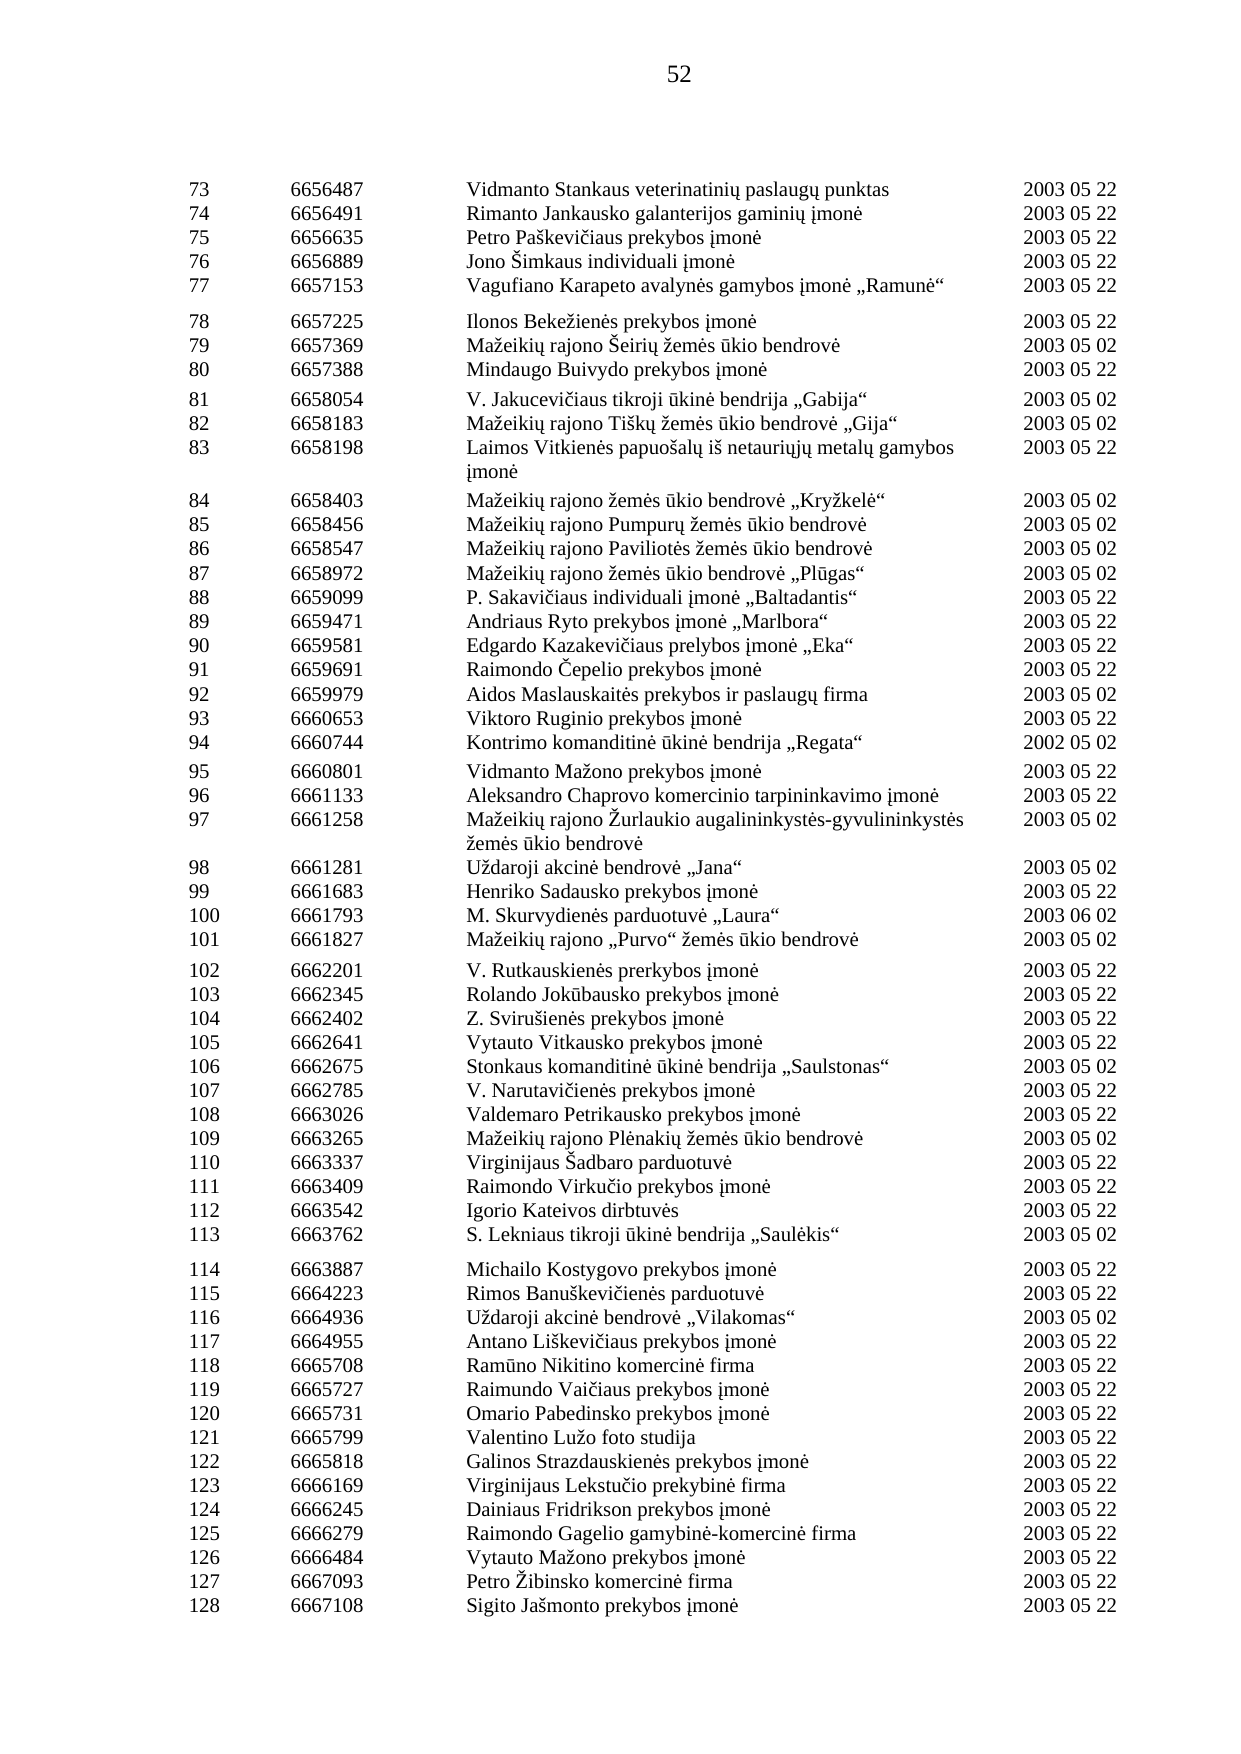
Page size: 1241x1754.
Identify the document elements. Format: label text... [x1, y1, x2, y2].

table_cell 80 [177, 357, 279, 387]
table_cell 100 [177, 903, 279, 927]
table_cell 82 [177, 411, 279, 435]
table_cell 6666279 [279, 1521, 455, 1545]
table_cell 6663026 [279, 1102, 455, 1126]
table_cell Uždaroji akcinė bendrovė „Jana“ [455, 855, 1012, 879]
table_cell M. Skurvydienės parduotuvė „Laura“ [455, 903, 1012, 927]
table_cell Virginijaus Šadbaro parduotuvė [455, 1150, 1012, 1174]
table_cell 114 [177, 1257, 279, 1281]
table_cell 6656889 [279, 249, 455, 273]
table_cell 2003 05 22 [1012, 1545, 1181, 1569]
table_cell Viktoro Ruginio prekybos įmonė [455, 706, 1012, 729]
table_cell 120 [177, 1401, 279, 1425]
table_cell 6656491 [279, 201, 455, 225]
table_cell 2003 05 22 [1012, 1401, 1181, 1425]
table_cell 6659471 [279, 609, 455, 633]
table_cell 110 [177, 1150, 279, 1174]
table_cell 108 [177, 1102, 279, 1126]
table_cell 6658547 [279, 536, 455, 561]
table_cell 2003 05 22 [1012, 309, 1181, 333]
table_cell Omario Pabedinsko prekybos įmonė [455, 1401, 1012, 1425]
table_cell 78 [177, 309, 279, 333]
table_cell 6659691 [279, 658, 455, 681]
table_cell 6659099 [279, 585, 455, 609]
table_cell 2003 05 22 [1012, 879, 1181, 903]
table_cell 118 [177, 1353, 279, 1377]
table_cell 86 [177, 536, 279, 561]
table_cell 77 [177, 274, 279, 309]
table_cell Aleksandro Chaprovo komercinio tarpininkavimo įmonė [455, 783, 1012, 807]
table_cell Kontrimo komanditinė ūkinė bendrija „Regata“ [455, 730, 1012, 759]
table_cell 2003 05 02 [1012, 1222, 1181, 1257]
table_cell Mažeikių rajono žemės ūkio bendrovė „Kryžkelė“ [455, 488, 1012, 512]
table_cell Mažeikių rajono Paviliotės žemės ūkio bendrovė [455, 536, 1012, 561]
table_cell 2003 05 02 [1012, 488, 1181, 512]
table_cell 2003 05 22 [1012, 201, 1181, 225]
table_cell 91 [177, 658, 279, 681]
table_cell 6660744 [279, 730, 455, 759]
table_cell 2003 05 22 [1012, 1425, 1181, 1449]
table_cell Rimanto Jankausko galanterijos gaminių įmonė [455, 201, 1012, 225]
table_cell Sigito Jašmonto prekybos įmonė [455, 1594, 1012, 1617]
table_cell 97 [177, 807, 279, 855]
table_cell 2003 05 22 [1012, 1473, 1181, 1497]
table_cell 6662402 [279, 1006, 455, 1030]
table_cell Rolando Jokūbausko prekybos įmonė [455, 982, 1012, 1006]
table_cell Valdemaro Petrikausko prekybos įmonė [455, 1102, 1012, 1126]
table_cell 6661827 [279, 928, 455, 957]
table_cell 2003 05 02 [1012, 1305, 1181, 1329]
table_cell 109 [177, 1126, 279, 1150]
table_cell 6665731 [279, 1401, 455, 1425]
table_cell 2003 05 22 [1012, 1497, 1181, 1521]
table_cell 6658183 [279, 411, 455, 435]
table_cell Raimundo Vaičiaus prekybos įmonė [455, 1377, 1012, 1401]
table_cell Mažeikių rajono Šeirių žemės ūkio bendrovė [455, 333, 1012, 357]
table_cell Vytauto Mažono prekybos įmonė [455, 1545, 1012, 1569]
table_cell Michailo Kostygovo prekybos įmonė [455, 1257, 1012, 1281]
table_cell 6665799 [279, 1425, 455, 1449]
table_cell 6663265 [279, 1126, 455, 1150]
table_cell Vidmanto Mažono prekybos įmonė [455, 759, 1012, 783]
table_cell 6661281 [279, 855, 455, 879]
table_cell 92 [177, 681, 279, 706]
table_cell Laimos Vitkienės papuošalų iš netauriųjų metalų gamybos įmonė [455, 435, 1012, 488]
table_cell 6660801 [279, 759, 455, 783]
table_cell Raimondo Gagelio gamybinė-komercinė firma [455, 1521, 1012, 1545]
table_cell 6662641 [279, 1030, 455, 1054]
table_cell 76 [177, 249, 279, 273]
table_cell 105 [177, 1030, 279, 1054]
table_cell 107 [177, 1078, 279, 1102]
table_cell 2003 05 02 [1012, 387, 1181, 411]
table_cell 6659979 [279, 681, 455, 706]
table_cell 113 [177, 1222, 279, 1257]
table_cell Igorio Kateivos dirbtuvės [455, 1198, 1012, 1222]
table_cell 2003 05 22 [1012, 1030, 1181, 1054]
table_cell Galinos Strazdauskienės prekybos įmonė [455, 1449, 1012, 1473]
table_cell Mažeikių rajono Žurlaukio augalininkystės-gyvulininkystės žemės ūkio bendrovė [455, 807, 1012, 855]
table_cell 2003 05 22 [1012, 1329, 1181, 1353]
table_cell 6663762 [279, 1222, 455, 1257]
table_cell 2003 05 02 [1012, 536, 1181, 561]
table_cell 6661793 [279, 903, 455, 927]
table_cell 2003 05 02 [1012, 512, 1181, 536]
table_cell 6657369 [279, 333, 455, 357]
table_cell 117 [177, 1329, 279, 1353]
table_cell Mažeikių rajono Plėnakių žemės ūkio bendrovė [455, 1126, 1012, 1150]
table_cell 6666169 [279, 1473, 455, 1497]
table_cell 6665727 [279, 1377, 455, 1401]
table_cell Petro Paškevičiaus prekybos įmonė [455, 225, 1012, 249]
table_cell 6658054 [279, 387, 455, 411]
table_cell 6665708 [279, 1353, 455, 1377]
table_cell 87 [177, 561, 279, 585]
table_cell 6663887 [279, 1257, 455, 1281]
table_cell 2003 05 02 [1012, 561, 1181, 585]
table_cell 6660653 [279, 706, 455, 729]
table_cell 2003 05 02 [1012, 681, 1181, 706]
table_cell Mažeikių rajono Pumpurų žemės ūkio bendrovė [455, 512, 1012, 536]
table_cell 88 [177, 585, 279, 609]
table_cell 96 [177, 783, 279, 807]
table_cell 2003 05 22 [1012, 274, 1181, 309]
table_cell Mažeikių rajono žemės ūkio bendrovė „Plūgas“ [455, 561, 1012, 585]
table_cell 121 [177, 1425, 279, 1449]
table_cell Andriaus Ryto prekybos įmonė „Marlbora“ [455, 609, 1012, 633]
table_cell 6661258 [279, 807, 455, 855]
table_cell 6656635 [279, 225, 455, 249]
table_cell 124 [177, 1497, 279, 1521]
table_cell Edgardo Kazakevičiaus prelybos įmonė „Eka“ [455, 633, 1012, 657]
table_cell Henriko Sadausko prekybos įmonė [455, 879, 1012, 903]
table_cell 6661133 [279, 783, 455, 807]
table_cell 116 [177, 1305, 279, 1329]
table_cell 2003 05 22 [1012, 1102, 1181, 1126]
table_cell Ilonos Bekežienės prekybos įmonė [455, 309, 1012, 333]
table_cell 119 [177, 1377, 279, 1401]
table_cell 85 [177, 512, 279, 536]
table_cell Uždaroji akcinė bendrovė „Vilakomas“ [455, 1305, 1012, 1329]
table_cell 2003 06 02 [1012, 903, 1181, 927]
table_cell 6667093 [279, 1569, 455, 1593]
table_cell 6664955 [279, 1329, 455, 1353]
table_cell 74 [177, 201, 279, 225]
table_cell 2003 05 02 [1012, 333, 1181, 357]
table_cell Stonkaus komanditinė ūkinė bendrija „Saulstonas“ [455, 1054, 1012, 1078]
table_cell 6658198 [279, 435, 455, 488]
table_cell 111 [177, 1174, 279, 1198]
table_cell 6659581 [279, 633, 455, 657]
table_cell 6661683 [279, 879, 455, 903]
table_cell 81 [177, 387, 279, 411]
table_cell 6657153 [279, 274, 455, 309]
table_cell 122 [177, 1449, 279, 1473]
table_cell Raimondo Čepelio prekybos įmonė [455, 658, 1012, 681]
table_cell 2003 05 22 [1012, 958, 1181, 982]
table_cell 6662785 [279, 1078, 455, 1102]
table_cell 2003 05 22 [1012, 1198, 1181, 1222]
table_cell 83 [177, 435, 279, 488]
table_cell 2002 05 02 [1012, 730, 1181, 759]
table_cell 125 [177, 1521, 279, 1545]
table_cell 103 [177, 982, 279, 1006]
table_cell 6657388 [279, 357, 455, 387]
table_cell Z. Svirušienės prekybos įmonė [455, 1006, 1012, 1030]
table_cell 90 [177, 633, 279, 657]
table_cell 73 [177, 177, 279, 201]
table_cell P. Sakavičiaus individuali įmonė „Baltadantis“ [455, 585, 1012, 609]
table_cell 2003 05 22 [1012, 357, 1181, 387]
table_cell 79 [177, 333, 279, 357]
table_cell 6657225 [279, 309, 455, 333]
table_cell 2003 05 22 [1012, 1569, 1181, 1593]
table_cell Aidos Maslauskaitės prekybos ir paslaugų firma [455, 681, 1012, 706]
table_cell 89 [177, 609, 279, 633]
table_cell 2003 05 02 [1012, 928, 1181, 957]
table_cell Valentino Lužo foto studija [455, 1425, 1012, 1449]
table_cell 2003 05 22 [1012, 249, 1181, 273]
table_cell 6658403 [279, 488, 455, 512]
table_cell Raimondo Virkučio prekybos įmonė [455, 1174, 1012, 1198]
table_cell 84 [177, 488, 279, 512]
table_cell Jono Šimkaus individuali įmonė [455, 249, 1012, 273]
table_cell 127 [177, 1569, 279, 1593]
table_cell 6664223 [279, 1281, 455, 1305]
table_cell 2003 05 22 [1012, 225, 1181, 249]
table_cell 98 [177, 855, 279, 879]
table_cell 2003 05 22 [1012, 1006, 1181, 1030]
table_cell Antano Liškevičiaus prekybos įmonė [455, 1329, 1012, 1353]
table_cell S. Lekniaus tikroji ūkinė bendrija „Saulėkis“ [455, 1222, 1012, 1257]
table_cell 101 [177, 928, 279, 957]
table_cell 2003 05 22 [1012, 609, 1181, 633]
table_cell Rimos Banuškevičienės parduotuvė [455, 1281, 1012, 1305]
table_cell 99 [177, 879, 279, 903]
table_cell 2003 05 22 [1012, 1521, 1181, 1545]
table_cell Ramūno Nikitino komercinė firma [455, 1353, 1012, 1377]
table_cell 102 [177, 958, 279, 982]
table_cell 93 [177, 706, 279, 729]
table_cell 2003 05 22 [1012, 1150, 1181, 1174]
table_cell 126 [177, 1545, 279, 1569]
table_cell 2003 05 22 [1012, 633, 1181, 657]
table_cell 6662675 [279, 1054, 455, 1078]
table_cell 128 [177, 1594, 279, 1617]
table_cell 2003 05 02 [1012, 1054, 1181, 1078]
table_cell 2003 05 22 [1012, 759, 1181, 783]
table_cell 6663409 [279, 1174, 455, 1198]
table_cell 2003 05 02 [1012, 1126, 1181, 1150]
table_cell 6664936 [279, 1305, 455, 1329]
table_cell 6665818 [279, 1449, 455, 1473]
table_cell 2003 05 22 [1012, 177, 1181, 201]
table_cell 112 [177, 1198, 279, 1222]
table_cell 2003 05 22 [1012, 1449, 1181, 1473]
table_cell 2003 05 22 [1012, 658, 1181, 681]
table_cell Mažeikių rajono Tiškų žemės ūkio bendrovė „Gija“ [455, 411, 1012, 435]
table_cell Vidmanto Stankaus veterinatinių paslaugų punktas [455, 177, 1012, 201]
table_cell 6663337 [279, 1150, 455, 1174]
table_cell 6662201 [279, 958, 455, 982]
table_cell Petro Žibinsko komercinė firma [455, 1569, 1012, 1593]
table_cell V. Rutkauskienės prerkybos įmonė [455, 958, 1012, 982]
table_cell 6666245 [279, 1497, 455, 1521]
table_cell 2003 05 22 [1012, 1377, 1181, 1401]
table_cell 2003 05 22 [1012, 1281, 1181, 1305]
table_cell 2003 05 22 [1012, 706, 1181, 729]
table_cell 123 [177, 1473, 279, 1497]
table_cell Vytauto Vitkausko prekybos įmonė [455, 1030, 1012, 1054]
table_cell 94 [177, 730, 279, 759]
table_cell 2003 05 22 [1012, 435, 1181, 488]
table_cell 2003 05 22 [1012, 1594, 1181, 1617]
table_cell Mindaugo Buivydo prekybos įmonė [455, 357, 1012, 387]
table_cell Mažeikių rajono „Purvo“ žemės ūkio bendrovė [455, 928, 1012, 957]
table_cell 2003 05 02 [1012, 411, 1181, 435]
table_cell V. Jakucevičiaus tikroji ūkinė bendrija „Gabija“ [455, 387, 1012, 411]
table_cell 75 [177, 225, 279, 249]
table_cell 2003 05 22 [1012, 783, 1181, 807]
table_cell 6666484 [279, 1545, 455, 1569]
table_cell 2003 05 22 [1012, 1257, 1181, 1281]
table_cell 2003 05 22 [1012, 1353, 1181, 1377]
table_cell Vagufiano Karapeto avalynės gamybos įmonė „Ramunė“ [455, 274, 1012, 309]
table_cell 115 [177, 1281, 279, 1305]
table_cell 95 [177, 759, 279, 783]
table_cell 2003 05 22 [1012, 1174, 1181, 1198]
table_cell 6658456 [279, 512, 455, 536]
table_cell 2003 05 22 [1012, 585, 1181, 609]
table_cell 2003 05 02 [1012, 855, 1181, 879]
table_cell 2003 05 02 [1012, 807, 1181, 855]
table_cell Dainiaus Fridrikson prekybos įmonė [455, 1497, 1012, 1521]
table_cell 2003 05 22 [1012, 982, 1181, 1006]
table_cell 6663542 [279, 1198, 455, 1222]
table_cell 6656487 [279, 177, 455, 201]
table_cell 6662345 [279, 982, 455, 1006]
table_cell 104 [177, 1006, 279, 1030]
table_cell 106 [177, 1054, 279, 1078]
table_cell 6667108 [279, 1594, 455, 1617]
table_cell Virginijaus Lekstučio prekybinė firma [455, 1473, 1012, 1497]
table_cell V. Narutavičienės prekybos įmonė [455, 1078, 1012, 1102]
table_cell 2003 05 22 [1012, 1078, 1181, 1102]
table_cell 6658972 [279, 561, 455, 585]
